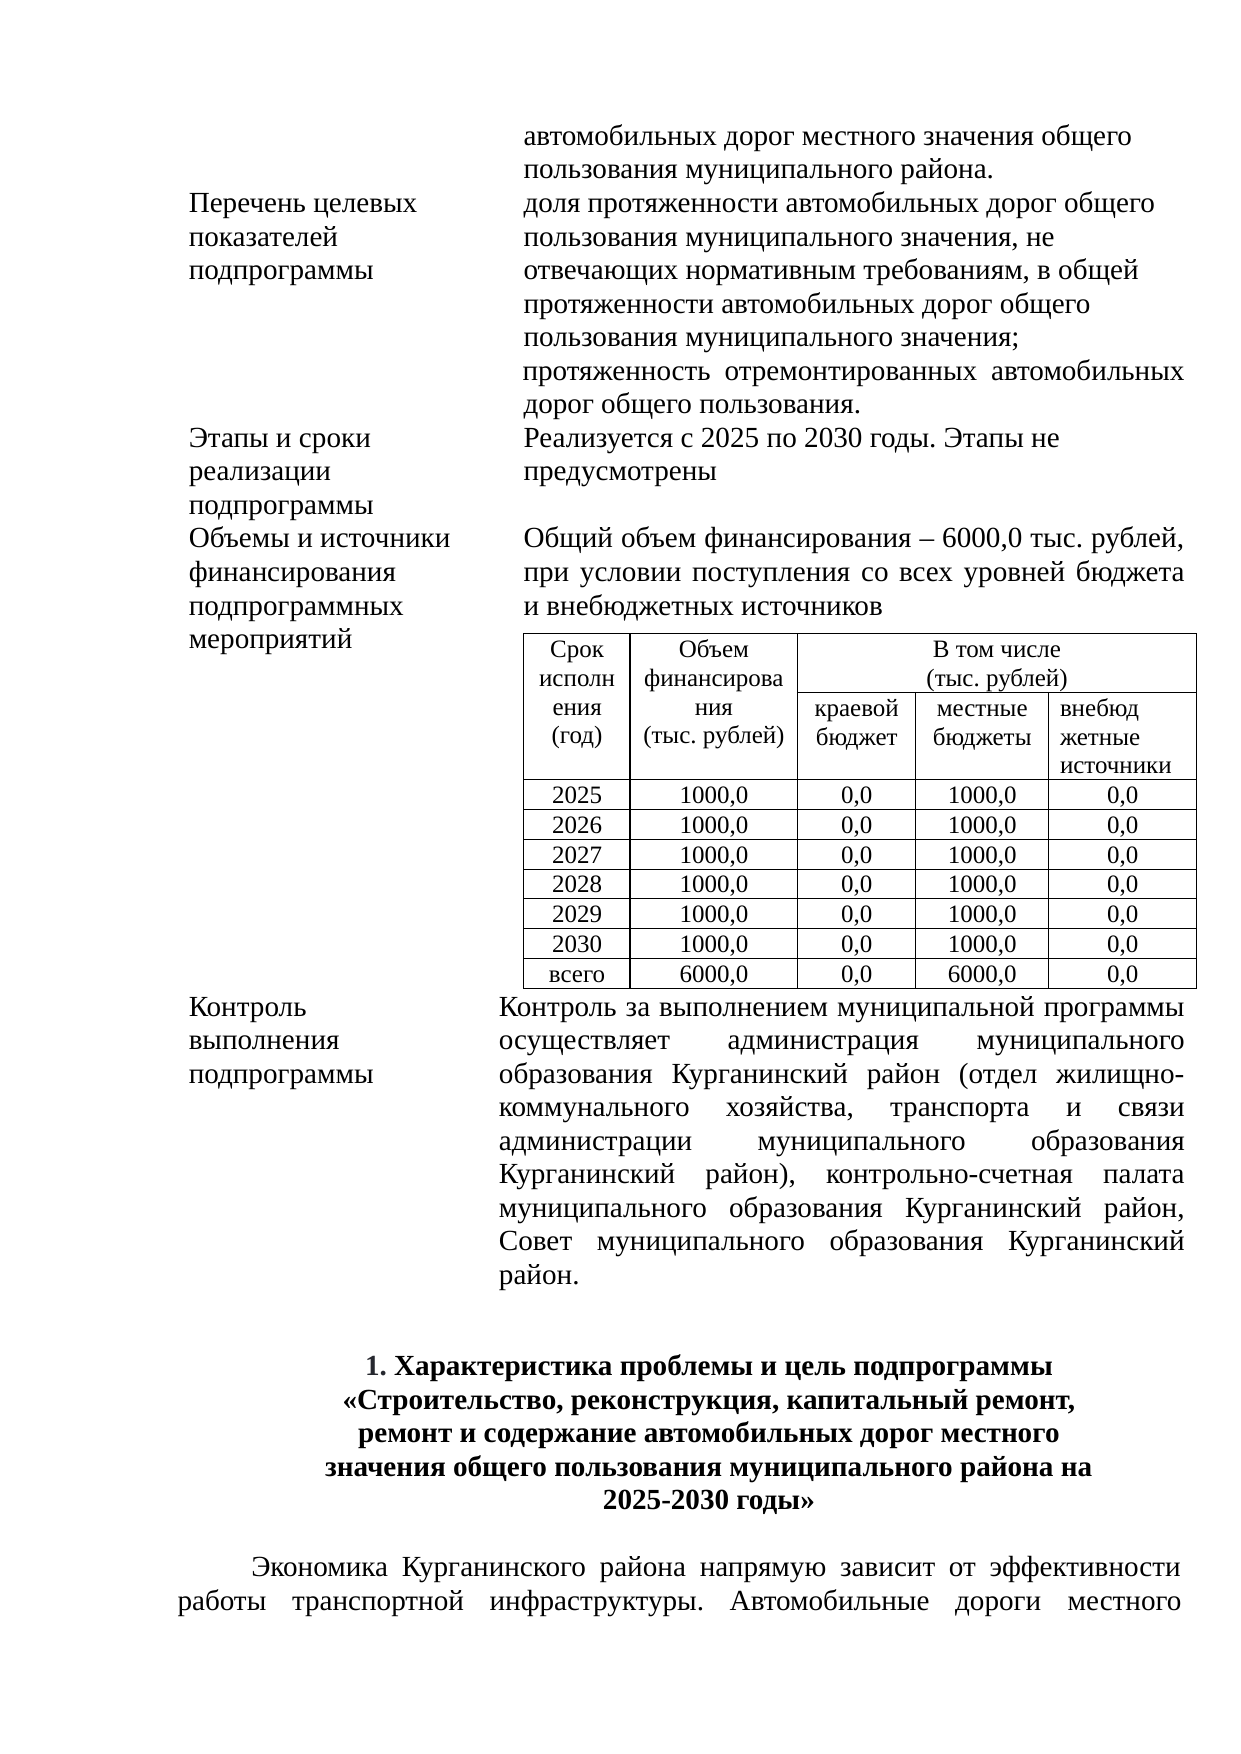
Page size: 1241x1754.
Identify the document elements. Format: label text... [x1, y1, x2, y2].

table_cell Реализуется с 2025 по 2030 годы. Этапы не предусмотрены [512, 420, 1196, 521]
table_cell 2029 [524, 899, 629, 928]
table_cell 1000,0 [631, 929, 797, 958]
table_cell 2027 [524, 840, 629, 868]
table_header Объем финансирования (тыс. рублей) [631, 634, 797, 779]
table_cell Общий объем финансирования – 6000,0 тыс. рублей, при условии поступления со всех уровней бюджета и внебюджетных источников [512, 521, 1196, 989]
table_cell [488, 118, 512, 185]
table_header Срок исполнения (год) [524, 634, 629, 779]
table_cell 0,0 [798, 780, 915, 809]
table_cell 2026 [524, 810, 629, 839]
table_cell 0,0 [798, 959, 915, 988]
table_cell 6000,0 [916, 959, 1048, 988]
table_cell 0,0 [1049, 899, 1196, 928]
table_cell 0,0 [1049, 959, 1196, 988]
table_cell 1000,0 [631, 840, 797, 868]
table_cell [488, 521, 512, 989]
table_cell Объемы и источники финансирования подпрограммных мероприятий [177, 521, 487, 989]
table_cell 1000,0 [916, 810, 1048, 839]
table_cell автомобильных дорог местного значения общего пользования муниципального района. [512, 118, 1196, 185]
table_cell 2030 [524, 929, 629, 958]
table_cell 1000,0 [916, 899, 1048, 928]
table_cell всего [524, 959, 629, 988]
table_cell 1000,0 [916, 929, 1048, 958]
text Экономика Курганинского района напрямую зависит от эффективности работы транспортной инфраструктуры. Автомобильные дороги местного [177, 1549, 1181, 1617]
table_cell [457, 989, 487, 1291]
table_cell краевой бюджет [798, 693, 915, 779]
table_cell 0,0 [1049, 870, 1196, 898]
text 1. Характеристика проблемы и цель подпрограммы «Строительство, реконструкция, капитальный ремонт, ремонт и содержание автомобильных дорог местного значения общего пользования муниципального района на 2025-2030 годы» [295, 1348, 1122, 1516]
table_cell [488, 185, 512, 420]
table_cell 2025 [524, 780, 629, 809]
table_cell 0,0 [798, 899, 915, 928]
table_header В том числе (тыс. рублей) [798, 634, 1196, 692]
table_cell Этапы и сроки реализации подпрограммы [177, 420, 487, 521]
table_cell 1000,0 [631, 899, 797, 928]
table_cell 1000,0 [916, 870, 1048, 898]
table_cell 0,0 [798, 929, 915, 958]
table_cell Контроль выполнения подпрограммы [177, 989, 457, 1291]
table_cell 1000,0 [916, 840, 1048, 868]
table_cell внебюд жетные источники [1049, 693, 1196, 779]
table_cell 0,0 [1049, 929, 1196, 958]
table_cell 2028 [524, 870, 629, 898]
table_cell 1000,0 [631, 870, 797, 898]
table_cell 1000,0 [631, 810, 797, 839]
table_cell Контроль за выполнением муниципальной программы осуществляет администрация муниципального образования Курганинский район (отдел жилищно-коммунального хозяйства, транспорта и связи администрации муниципального образования Курганинский район), контрольно-счетная палата муниципального образования Курганинский район, Совет муниципального образования Курганинский район. [488, 989, 1196, 1291]
table_cell 0,0 [1049, 780, 1196, 809]
table_cell Перечень целевых показателей подпрограммы [177, 185, 487, 420]
table_cell 0,0 [1049, 810, 1196, 839]
table_cell 1000,0 [631, 780, 797, 809]
table_cell [177, 118, 487, 185]
table_cell 0,0 [798, 870, 915, 898]
table_cell 0,0 [798, 810, 915, 839]
table_cell доля протяженности автомобильных дорог общего пользования муниципального значения, не отвечающих нормативным требованиям, в общей протяженности автомобильных дорог общего пользования муниципального значения; протяженность отремонтированных автомобильных дорог общего пользования. [512, 185, 1196, 420]
table_cell местные бюджеты [916, 693, 1048, 779]
table_cell 6000,0 [631, 959, 797, 988]
table_cell [488, 420, 512, 521]
table_cell 1000,0 [916, 780, 1048, 809]
table_cell 0,0 [1049, 840, 1196, 868]
table_cell 0,0 [798, 840, 915, 868]
